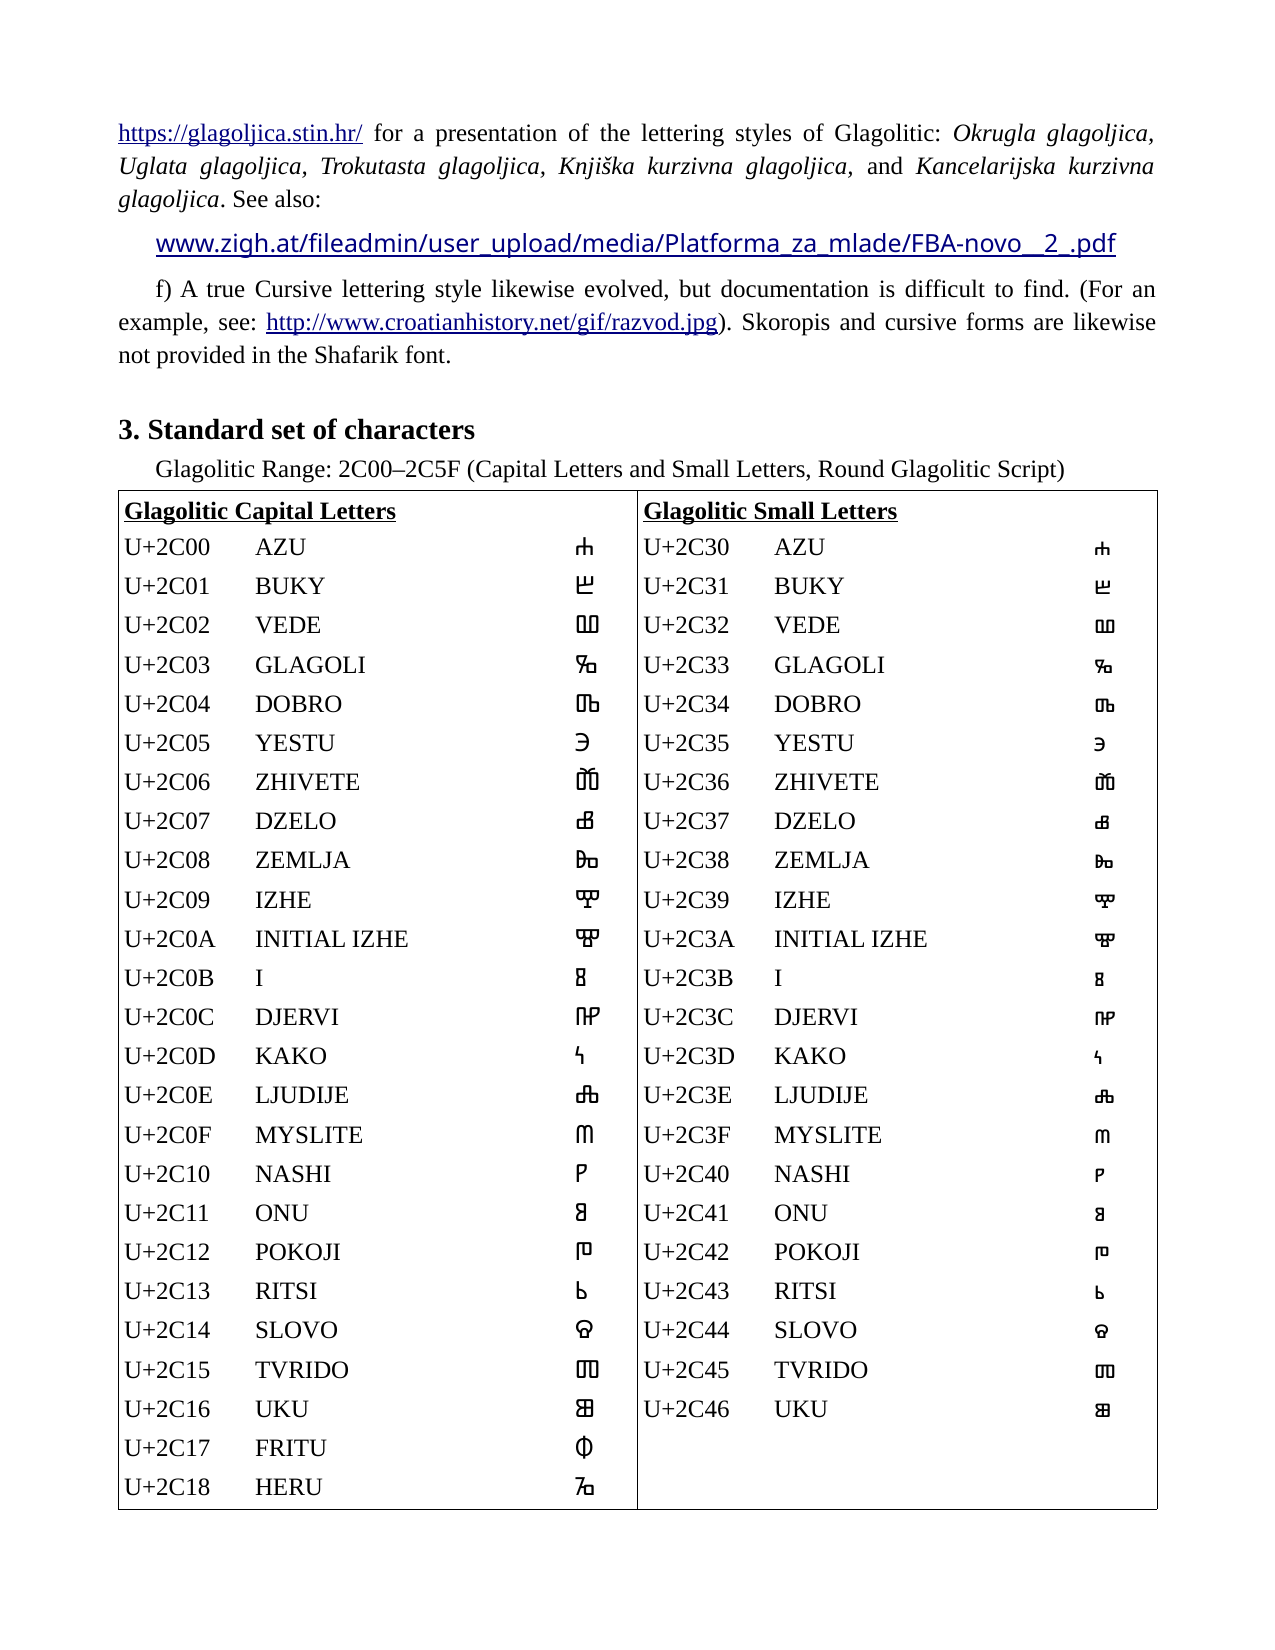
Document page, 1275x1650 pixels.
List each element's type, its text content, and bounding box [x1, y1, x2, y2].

text www.zigh.at/fileadmin/user_upload/media/Platforma_za_mlade/FBA-novo__2_.pdf [118, 226, 1157, 260]
table_header Glagolitic Capital Letters U+2C00 AZU Ⰰ U+2C01 BUKY Ⰱ U+2C02 VEDE Ⰲ U+2C03 GLAGOLI Ⰳ U+2C04 DOBRO Ⰴ U+2C05 YESTU Ⰵ U+2C06 ZHIVETE Ⰶ U+2C07 DZELO Ⰷ U+2C08 ZEMLJA Ⰸ U+2C09 IZHE Ⰹ U+2C0A INITIAL IZHE Ⰺ U+2C0B I Ⰻ U+2C0C DJERVI Ⰼ U+2C0D KAKO Ⰽ U+2C0E LJUDIJE Ⰾ U+2C0F MYSLITE Ⰿ U+2C10 NASHI Ⱀ U+2C11 ONU Ⱁ U+2C12 POKOJI Ⱂ U+2C13 RITSI Ⱃ U+2C14 SLOVO Ⱄ U+2C15 TVRIDO Ⱅ U+2C16 UKU Ⱆ U+2C17 FRITU Ⱇ U+2C18 HERU Ⱈ [119, 491, 637, 1509]
table_header Glagolitic Small Letters U+2C30 AZU ⰰ U+2C31 BUKY ⰱ U+2C32 VEDE ⰲ U+2C33 GLAGOLI ⰳ U+2C34 DOBRO ⰴ U+2C35 YESTU ⰵ U+2C36 ZHIVETE ⰶ U+2C37 DZELO ⰷ U+2C38 ZEMLJA ⰸ U+2C39 IZHE ⰹ U+2C3A INITIAL IZHE ⰺ U+2C3B I ⰻ U+2C3C DJERVI ⰼ U+2C3D KAKO ⰽ U+2C3E LJUDIJE ⰾ U+2C3F MYSLITE ⰿ U+2C40 NASHI ⱀ U+2C41 ONU ⱁ U+2C42 POKOJI ⱂ U+2C43 RITSI ⱃ U+2C44 SLOVO ⱄ U+2C45 TVRIDO ⱅ U+2C46 UKU ⱆ [638, 491, 1157, 1509]
text f) A true Cursive lettering style likewise evolved, but documentation is difficult to find. (For an example, see: http://www.croatianhistory.net/gif/razvod.jpg). Skoropis and cursive forms are likewise not provided in the Shafarik font. [118, 274, 1157, 369]
text https://glagoljica.stin.hr/ for a presentation of the lettering styles of Glagolitic: Okrugla glagoljica, Uglata glagoljica, Trokutasta glagoljica, Knjiška kurzivna glagoljica, and Kancelarijska kurzivna glagoljica. See also: [118, 118, 1157, 213]
text 3. Standard set of characters [118, 412, 1157, 446]
text Glagolitic Range: 2C00–2C5F (Capital Letters and Small Letters, Round Glagolitic Script) [118, 454, 1157, 483]
